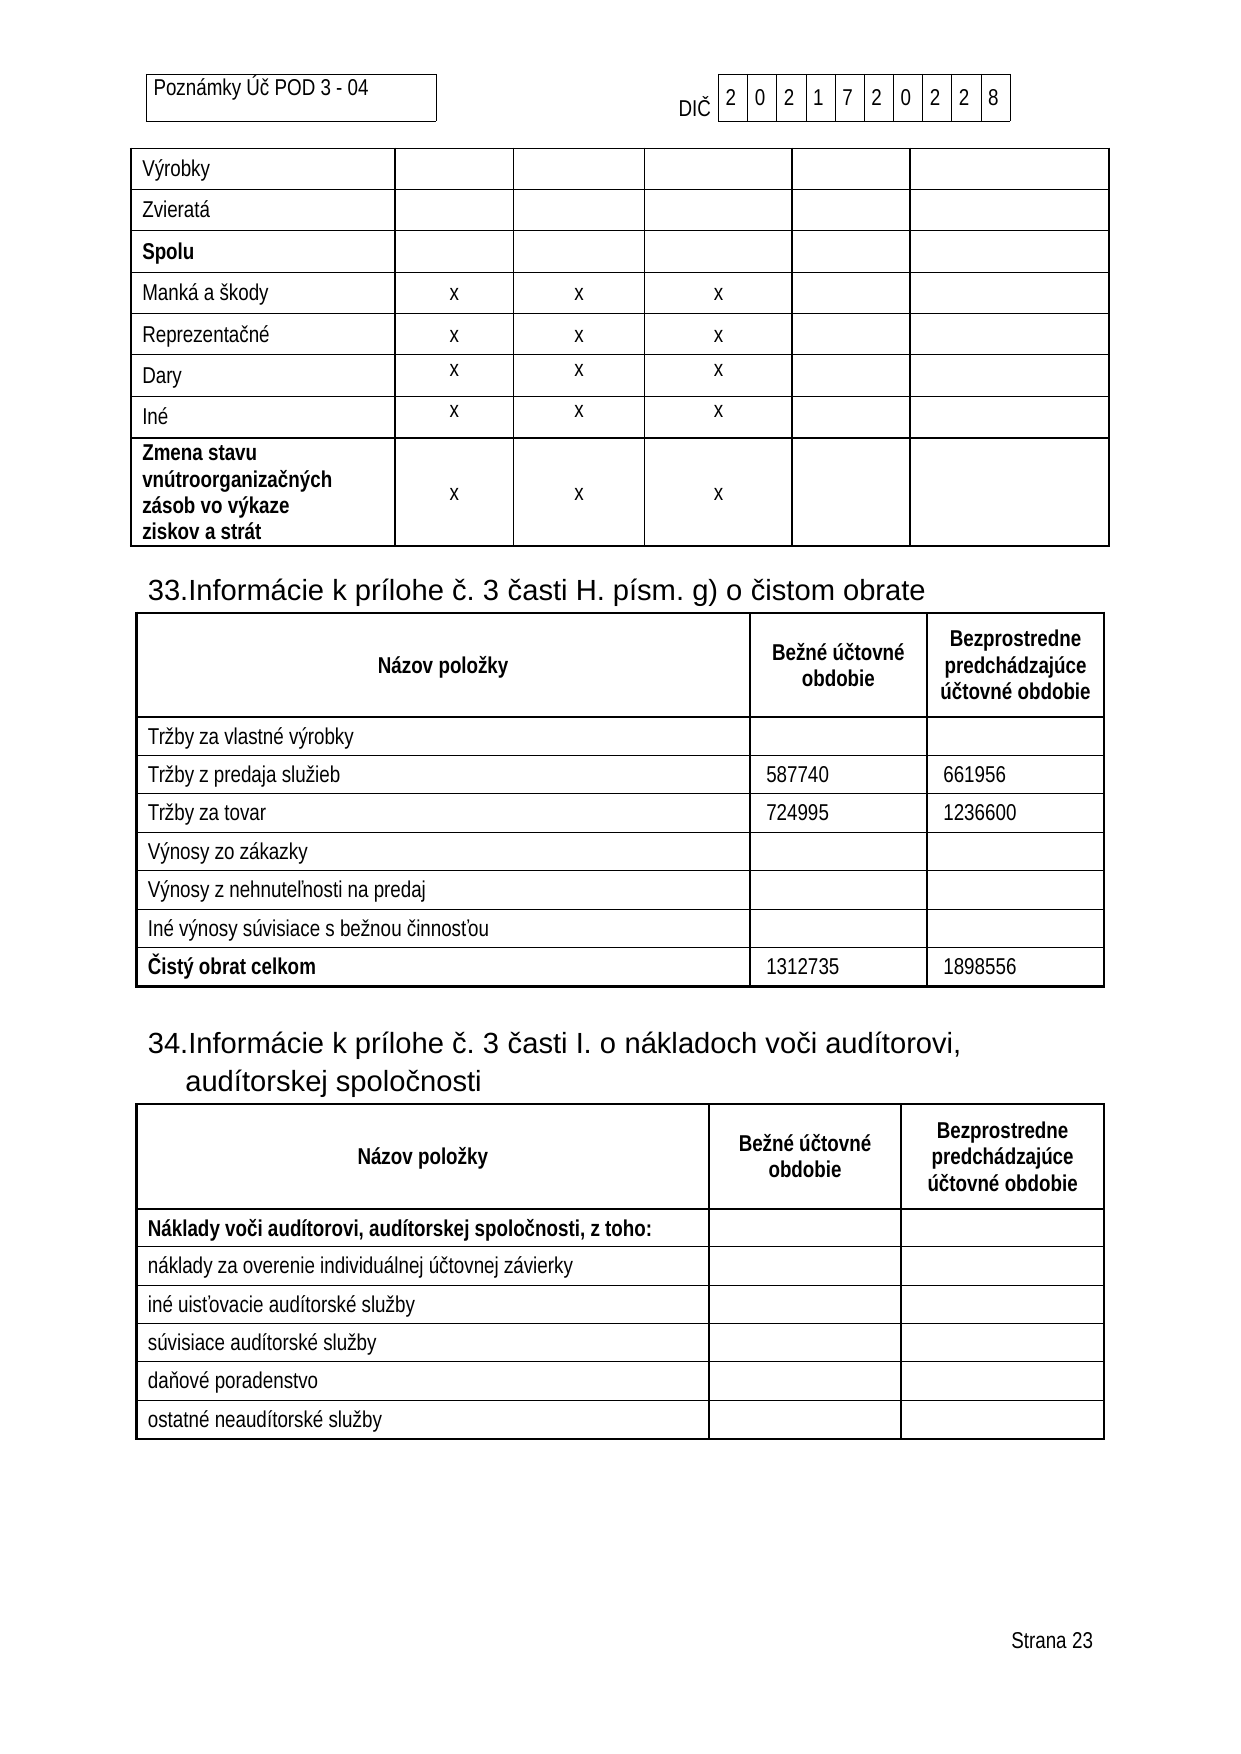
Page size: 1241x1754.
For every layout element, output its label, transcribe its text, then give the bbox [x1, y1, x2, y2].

table_cell [793, 190, 909, 230]
table_cell [710, 1362, 900, 1400]
table_cell [902, 1210, 1103, 1246]
table_cell [710, 1286, 900, 1323]
table_cell [902, 1286, 1103, 1323]
table_cell [751, 718, 926, 755]
table_cell [514, 190, 644, 230]
table_cell [710, 1210, 900, 1246]
table_cell [514, 231, 644, 272]
title Informácie k prílohe č. 3 časti I. o nákladoch voči audítorovi, audítorskej spoločnosti [148, 1026, 1093, 1098]
table_cell [911, 149, 1108, 189]
table_cell [902, 1247, 1103, 1284]
table_cell [911, 355, 1108, 396]
table_cell [710, 1247, 900, 1284]
table_cell Reprezentačné [132, 314, 394, 354]
table_cell [911, 439, 1108, 544]
table_cell [793, 439, 909, 544]
table_cell Tržby za vlastné výrobky [138, 718, 749, 755]
table_header Bezprostredne predchádzajúce účtovné obdobie [902, 1105, 1103, 1208]
table_cell 587740 [751, 756, 926, 793]
table_cell [928, 871, 1103, 908]
table_cell [793, 397, 909, 437]
table_cell [928, 833, 1103, 870]
table_cell [396, 149, 513, 189]
table_cell [793, 314, 909, 354]
table_cell Manká a škody [132, 273, 394, 313]
table_cell x [514, 314, 644, 354]
table_header Názov položky [138, 1105, 708, 1208]
table_cell Čistý obrat celkom [138, 948, 749, 985]
table_cell Tržby za tovar [138, 794, 749, 832]
table_cell [911, 231, 1108, 272]
table_cell [751, 871, 926, 908]
table_cell [928, 718, 1103, 755]
table_cell x [514, 439, 644, 544]
table_cell [710, 1324, 900, 1361]
table_cell x [396, 397, 513, 437]
table_cell [396, 190, 513, 230]
table_cell ostatné neaudítorské služby [138, 1401, 708, 1438]
table_cell 1312735 [751, 948, 926, 985]
table_cell 1236600 [928, 794, 1103, 832]
table_cell [793, 231, 909, 272]
table_cell x [514, 355, 644, 396]
table_cell [911, 314, 1108, 354]
table_cell Iné [132, 397, 394, 437]
table_cell [902, 1401, 1103, 1438]
table_cell Tržby z predaja služieb [138, 756, 749, 793]
table_cell [645, 231, 791, 272]
table_header Bežné účtovné obdobie [751, 614, 926, 716]
table_cell [396, 231, 513, 272]
table_cell [902, 1362, 1103, 1400]
table_cell x [514, 273, 644, 313]
table_header Názov položky [138, 614, 749, 716]
table_cell x [645, 273, 791, 313]
table_cell [911, 397, 1108, 437]
table_cell 1898556 [928, 948, 1103, 985]
table_cell iné uisťovacie audítorské služby [138, 1286, 708, 1323]
table_header Bezprostredne predchádzajúce účtovné obdobie [928, 614, 1103, 716]
table_cell x [645, 397, 791, 437]
table_cell [911, 190, 1108, 230]
table_cell Výrobky [132, 149, 394, 189]
table_cell [793, 273, 909, 313]
table_cell x [645, 314, 791, 354]
table_cell [793, 149, 909, 189]
table_cell x [396, 439, 513, 544]
table_cell Zvieratá [132, 190, 394, 230]
table_cell Zmena stavu vnútroorganizačných zásob vo výkaze ziskov a strát [132, 439, 394, 544]
table_cell [710, 1401, 900, 1438]
table_cell x [396, 355, 513, 396]
table_cell [751, 910, 926, 947]
table_cell náklady za overenie individuálnej účtovnej závierky [138, 1247, 708, 1284]
table_cell [751, 833, 926, 870]
table_cell x [396, 273, 513, 313]
table_cell x [645, 355, 791, 396]
table_cell 724995 [751, 794, 926, 832]
table_cell súvisiace audítorské služby [138, 1324, 708, 1361]
table_cell [514, 149, 644, 189]
table_cell x [396, 314, 513, 354]
table_cell Spolu [132, 231, 394, 272]
table_cell 661956 [928, 756, 1103, 793]
table_cell Výnosy zo zákazky [138, 833, 749, 870]
table_cell [902, 1324, 1103, 1361]
table_cell [928, 910, 1103, 947]
table_cell daňové poradenstvo [138, 1362, 708, 1400]
table_cell Dary [132, 355, 394, 396]
table_cell Iné výnosy súvisiace s bežnou činnosťou [138, 910, 749, 947]
table_cell x [645, 439, 791, 544]
table_cell Výnosy z nehnuteľnosti na predaj [138, 871, 749, 908]
table_cell [645, 149, 791, 189]
table_cell [645, 190, 791, 230]
table_cell [911, 273, 1108, 313]
table_cell [793, 355, 909, 396]
title Informácie k prílohe č. 3 časti H. písm. g) o čistom obrate [148, 573, 1093, 607]
table_header Bežné účtovné obdobie [710, 1105, 900, 1208]
table_cell Náklady voči audítorovi, audítorskej spoločnosti, z toho: [138, 1210, 708, 1246]
table_cell x [514, 397, 644, 437]
